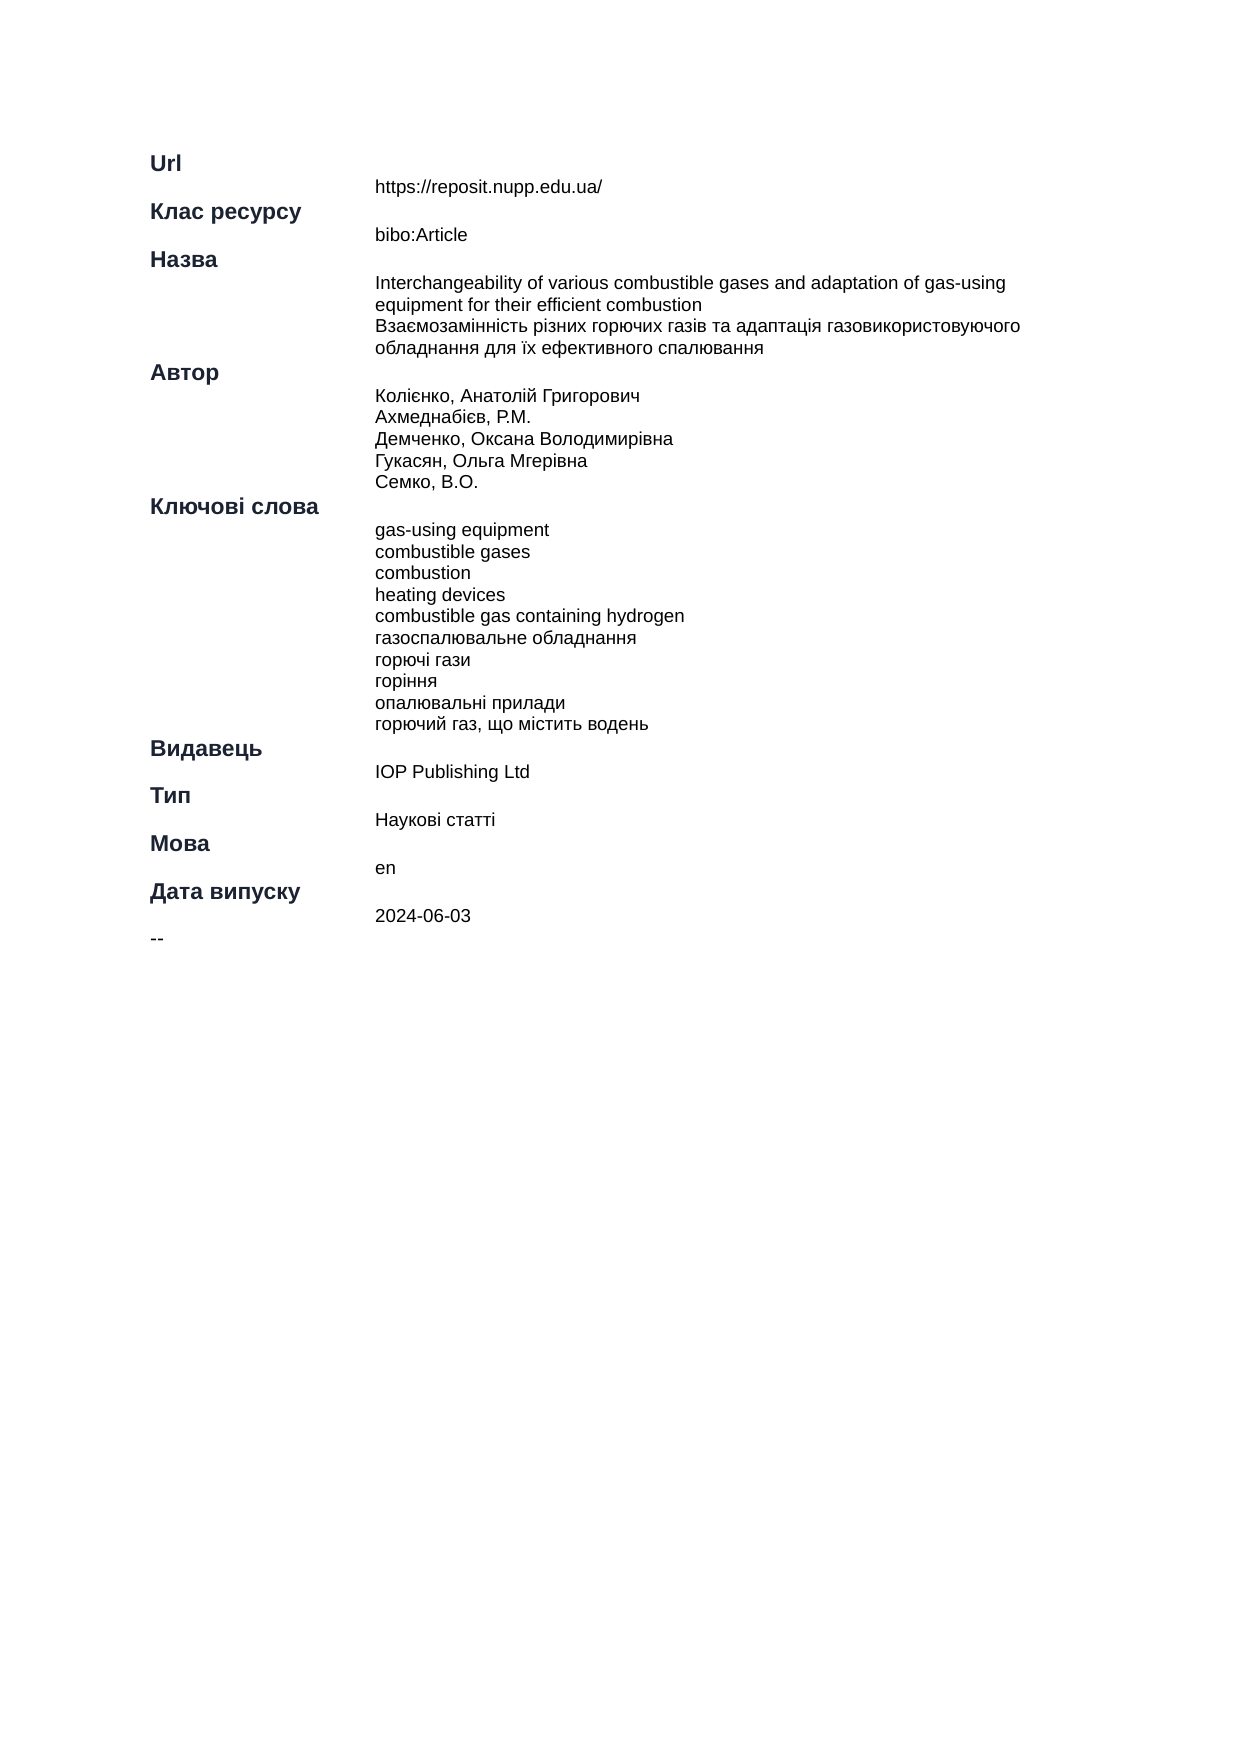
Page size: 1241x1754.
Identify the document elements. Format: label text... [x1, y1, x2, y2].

text Url [150, 150, 1090, 176]
text горіння [375, 670, 1090, 691]
text Ключові слова [150, 493, 1090, 519]
text combustible gases [375, 541, 1090, 562]
text Взаємозамінність різних горючих газів та адаптація газовикористовуючого обладнання для їх ефективного спалювання [375, 315, 1090, 358]
text Дата випуску [150, 878, 1090, 905]
text bibo:Article [375, 224, 1090, 246]
text Видавець [150, 734, 1090, 761]
text IOP Publishing Ltd [375, 761, 1090, 782]
text -- [150, 926, 1090, 950]
text heating devices [375, 584, 1090, 605]
text combustion [375, 562, 1090, 584]
text Наукові статті [375, 809, 1090, 830]
text https://reposit.nupp.edu.ua/ [375, 176, 1090, 198]
text Мова [150, 830, 1090, 857]
text горючі гази [375, 648, 1090, 670]
text Колієнко, Анатолій Григорович [375, 385, 1090, 406]
text Клас ресурсу [150, 198, 1090, 224]
text газоспалювальне обладнання [375, 627, 1090, 648]
text combustible gas containing hydrogen [375, 605, 1090, 627]
text Ахмеднабієв, Р.М. [375, 406, 1090, 428]
text Interchangeability of various combustible gases and adaptation of gas-using equipment for their efficient combustion [375, 272, 1090, 315]
text опалювальні прилади [375, 691, 1090, 713]
text en [375, 857, 1090, 878]
text горючий газ, що містить водень [375, 713, 1090, 734]
text Автор [150, 358, 1090, 385]
text Демченко, Оксана Володимирівна [375, 428, 1090, 449]
text Семко, В.О. [375, 471, 1090, 493]
text Назва [150, 246, 1090, 272]
text 2024-06-03 [375, 905, 1090, 926]
text gas-using equipment [375, 519, 1090, 541]
text Тип [150, 782, 1090, 809]
text Гукасян, Ольга Мгерівна [375, 449, 1090, 471]
